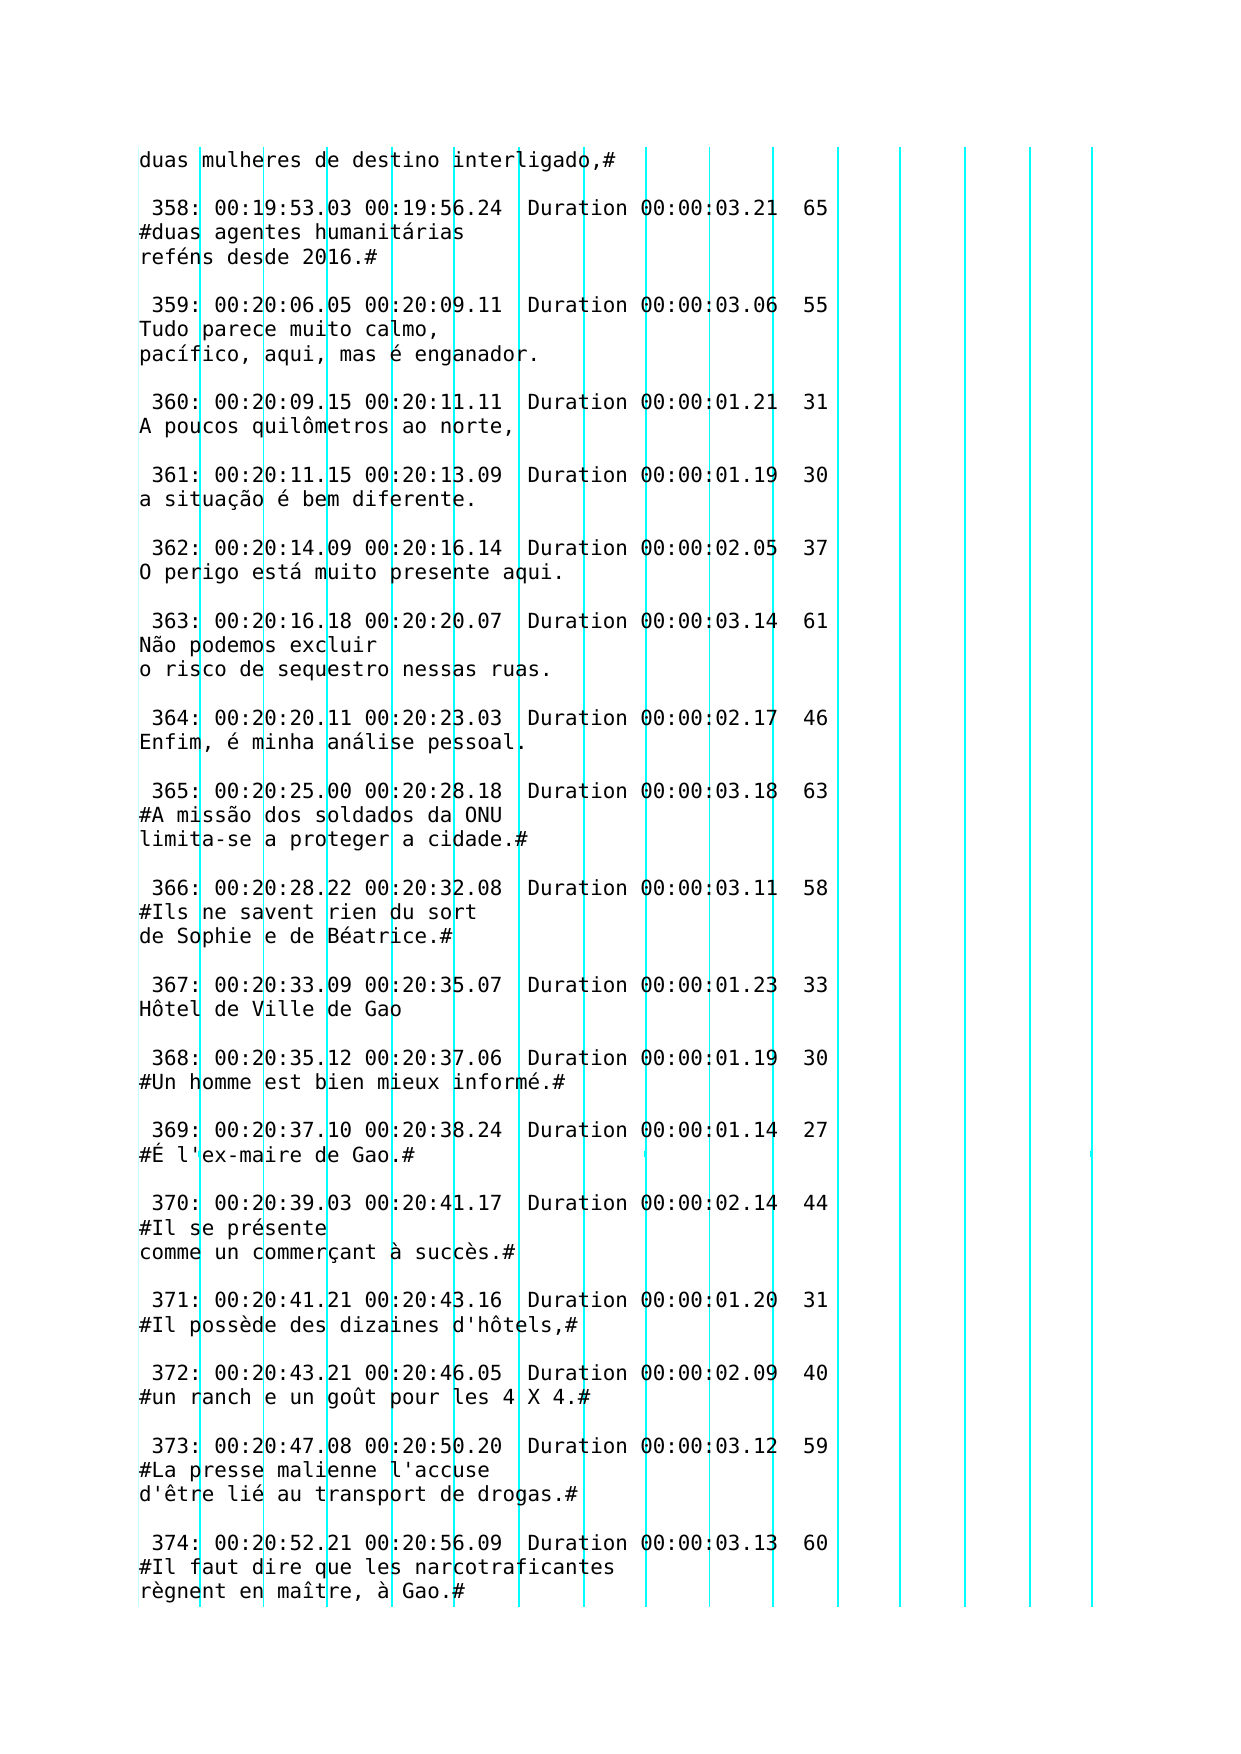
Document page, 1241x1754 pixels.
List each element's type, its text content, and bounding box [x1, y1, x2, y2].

text 361: 00:20:11.15 00:20:13.09 Duration 00:00:01.19 30 [139, 463, 1101, 487]
text #Un homme est bien mieux informé.# [139, 1070, 1101, 1094]
text a situação é bem diferente. [139, 487, 1101, 512]
text #É l'ex-maire de Gao.# [139, 1143, 1101, 1167]
text 368: 00:20:35.12 00:20:37.06 Duration 00:00:01.19 30 [139, 1046, 1101, 1070]
text d'être lié au transport de drogas.# [139, 1482, 1101, 1507]
text Não podemos excluir [139, 633, 1101, 657]
text 367: 00:20:33.09 00:20:35.07 Duration 00:00:01.23 33 [139, 973, 1101, 997]
text 372: 00:20:43.21 00:20:46.05 Duration 00:00:02.09 40 [139, 1361, 1101, 1385]
text duas mulheres de destino interligado,# [139, 148, 1101, 172]
text de Sophie e de Béatrice.# [139, 924, 1101, 948]
text #Ils ne savent rien du sort [139, 900, 1101, 924]
text 369: 00:20:37.10 00:20:38.24 Duration 00:00:01.14 27 [139, 1118, 1101, 1143]
text règnent en maître, à Gao.# [139, 1579, 1101, 1604]
text 374: 00:20:52.21 00:20:56.09 Duration 00:00:03.13 60 [139, 1531, 1101, 1555]
text 371: 00:20:41.21 00:20:43.16 Duration 00:00:01.20 31 [139, 1288, 1101, 1313]
text 366: 00:20:28.22 00:20:32.08 Duration 00:00:03.11 58 [139, 876, 1101, 900]
text #duas agentes humanitárias [139, 220, 1101, 245]
picture [138, 147, 1102, 1607]
text #A missão dos soldados da ONU [139, 803, 1101, 827]
text pacífico, aqui, mas é enganador. [139, 342, 1101, 366]
text 360: 00:20:09.15 00:20:11.11 Duration 00:00:01.21 31 [139, 390, 1101, 414]
text #un ranch e un goût pour les 4 X 4.# [139, 1385, 1101, 1410]
text 358: 00:19:53.03 00:19:56.24 Duration 00:00:03.21 65 [139, 196, 1101, 220]
text 365: 00:20:25.00 00:20:28.18 Duration 00:00:03.18 63 [139, 779, 1101, 803]
text limita-se a proteger a cidade.# [139, 827, 1101, 851]
text A poucos quilômetros ao norte, [139, 414, 1101, 439]
text comme un commerçant à succès.# [139, 1240, 1101, 1264]
text 364: 00:20:20.11 00:20:23.03 Duration 00:00:02.17 46 [139, 706, 1101, 730]
text #Il faut dire que les narcotraficantes [139, 1555, 1101, 1579]
text 370: 00:20:39.03 00:20:41.17 Duration 00:00:02.14 44 [139, 1191, 1101, 1216]
text Tudo parece muito calmo, [139, 317, 1101, 342]
text #Il se présente [139, 1216, 1101, 1240]
text #La presse malienne l'accuse [139, 1458, 1101, 1482]
text Hôtel de Ville de Gao [139, 997, 1101, 1021]
text 362: 00:20:14.09 00:20:16.14 Duration 00:00:02.05 37 [139, 536, 1101, 560]
text reféns desde 2016.# [139, 245, 1101, 269]
text Enfim, é minha análise pessoal. [139, 730, 1101, 754]
text o risco de sequestro nessas ruas. [139, 657, 1101, 682]
text 373: 00:20:47.08 00:20:50.20 Duration 00:00:03.12 59 [139, 1434, 1101, 1458]
text O perigo está muito presente aqui. [139, 560, 1101, 584]
text 359: 00:20:06.05 00:20:09.11 Duration 00:00:03.06 55 [139, 293, 1101, 317]
text 363: 00:20:16.18 00:20:20.07 Duration 00:00:03.14 61 [139, 609, 1101, 633]
text #Il possède des dizaines d'hôtels,# [139, 1313, 1101, 1337]
